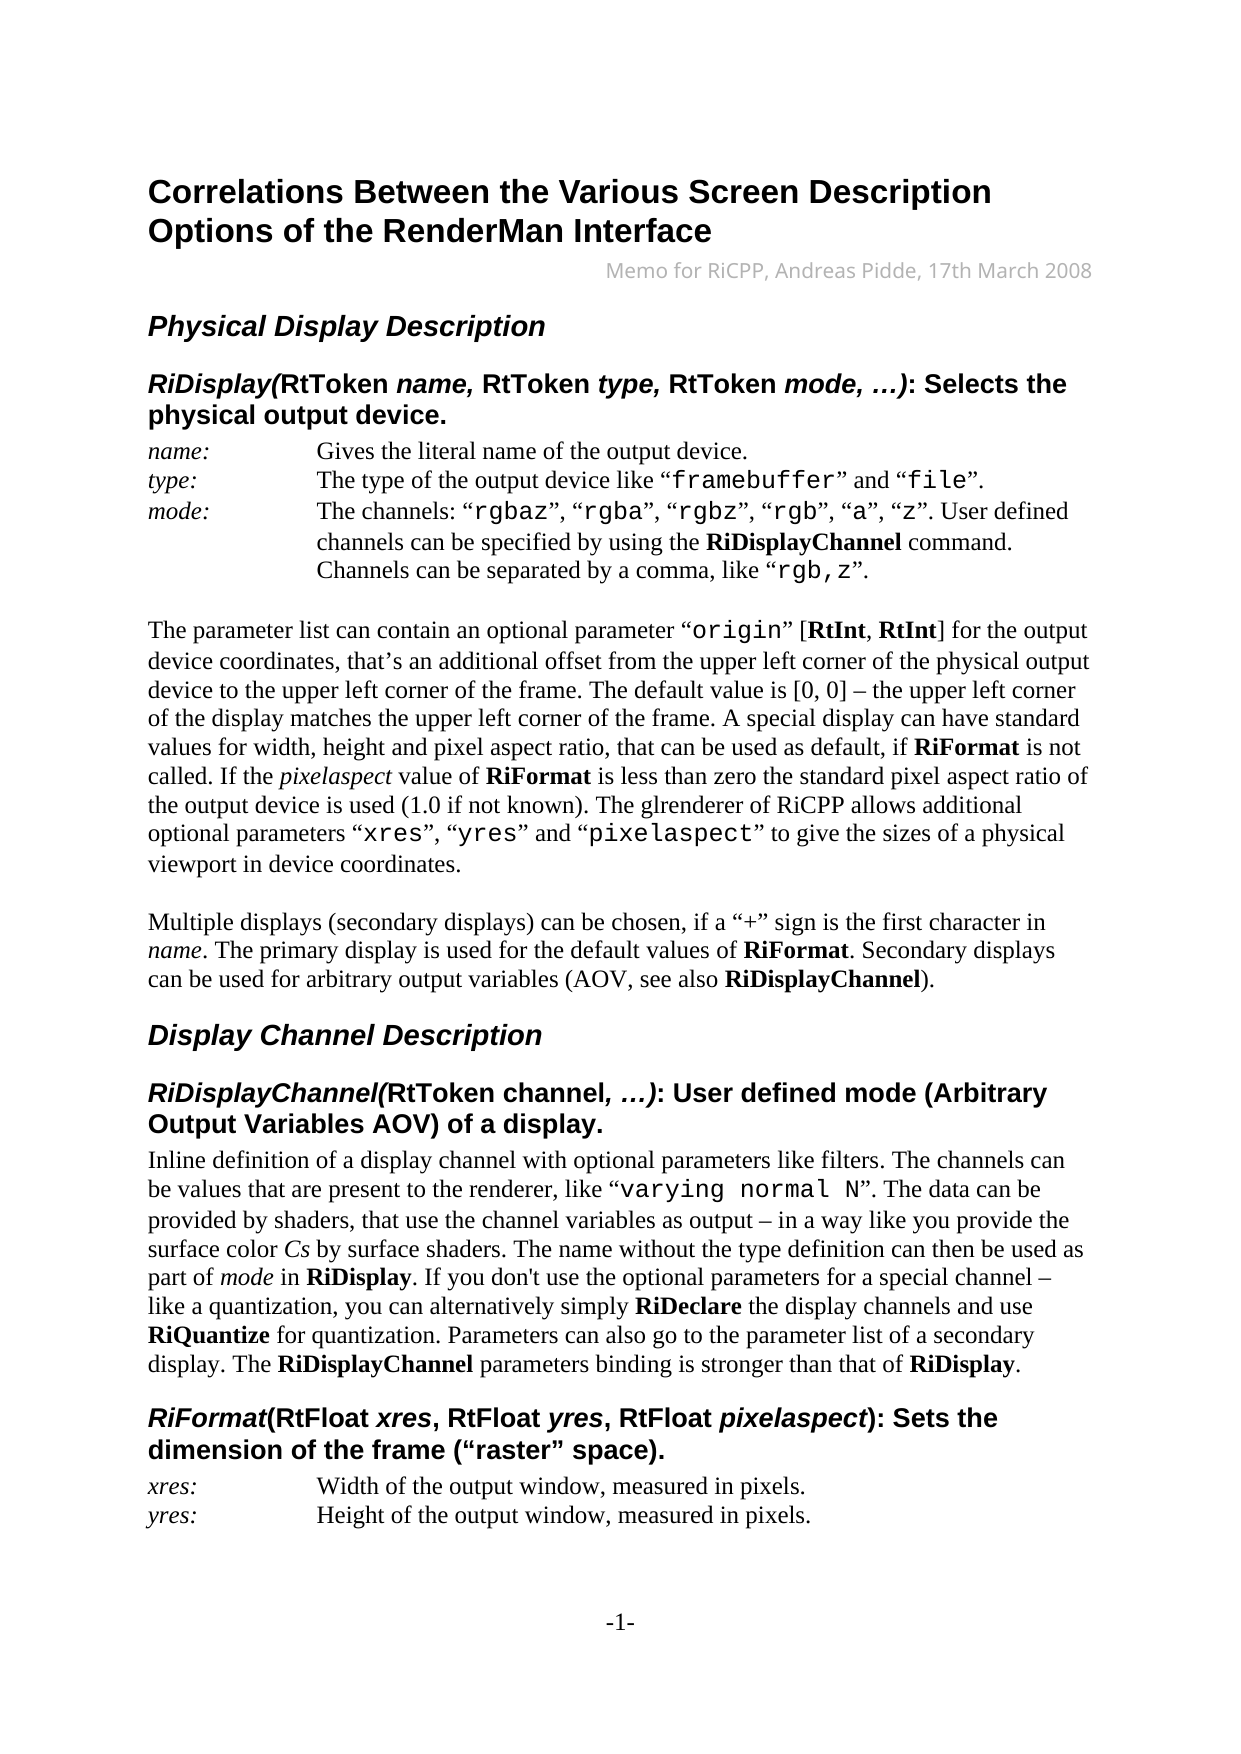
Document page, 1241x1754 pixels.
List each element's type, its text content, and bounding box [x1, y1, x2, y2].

text Memo for RiCPP, Andreas Pidde, 17th March 2008 [148, 256, 1092, 284]
subtitle Physical Display Description [148, 309, 1092, 343]
text Inline definition of a display channel with optional parameters like filters. The channels can be values that are present to the renderer, like “varying normal N”. The data can be provided by shaders, that use the channel variables as output – in a way like you provide the surface color Cs by surface shaders. The name without the type definition can then be used as part of mode in RiDisplay. If you don't use the optional parameters for a special channel – like a quantization, you can alternatively simply RiDeclare the display channels and use RiQuantize for quantization. Parameters can also go to the parameter list of a secondary display. The RiDisplayChannel parameters binding is stronger than that of RiDisplay. [148, 1145, 1092, 1377]
subtitle Correlations Between the Various Screen Description Options of the RenderMan Interface [148, 173, 1092, 249]
text Multiple displays (secondary displays) can be chosen, if a “+” sign is the first character in name. The primary display is used for the default values of RiFormat. Secondary displays can be used for arbitrary output variables (AOV, see also RiDisplayChannel). [148, 907, 1092, 993]
text name: Gives the literal name of the output device. [148, 436, 1092, 465]
text The parameter list can contain an optional parameter “origin” [RtInt, RtInt] for the output device coordinates, that’s an additional offset from the upper left corner of the physical output device to the upper left corner of the frame. The default value is [0, 0] – the upper left corner of the display matches the upper left corner of the frame. A special display can have standard values for width, height and pixel aspect ratio, that can be used as default, if RiFormat is not called. If the pixelaspect value of RiFormat is less than zero the standard pixel aspect ratio of the output device is used (1.0 if not known). The glrenderer of RiCPP allows additional optional parameters “xres”, “yres” and “pixelaspect” to give the sizes of a physical viewport in device coordinates. [148, 615, 1092, 878]
text type: The type of the output device like “framebuffer” and “file”. [148, 465, 1092, 496]
subtitle Display Channel Description [148, 1018, 1092, 1052]
text yres: Height of the output window, measured in pixels. [148, 1500, 1092, 1529]
subtitle RiDisplayChannel(RtToken channel, …): User defined mode (Arbitrary Output Variables AOV) of a display. [148, 1077, 1092, 1139]
subtitle RiDisplay(RtToken name, RtToken type, RtToken mode, …): Selects the physical output device. [148, 368, 1092, 430]
text xres: Width of the output window, measured in pixels. [148, 1471, 1092, 1500]
text mode: The channels: “rgbaz”, “rgba”, “rgbz”, “rgb”, “a”, “z”. User defined channels can be specified by using the RiDisplayChannel command. Channels can be separated by a comma, like “rgb,z”. [148, 496, 1092, 586]
subtitle RiFormat(RtFloat xres, RtFloat yres, RtFloat pixelaspect): Sets the dimension of the frame (“raster” space). [148, 1402, 1092, 1465]
